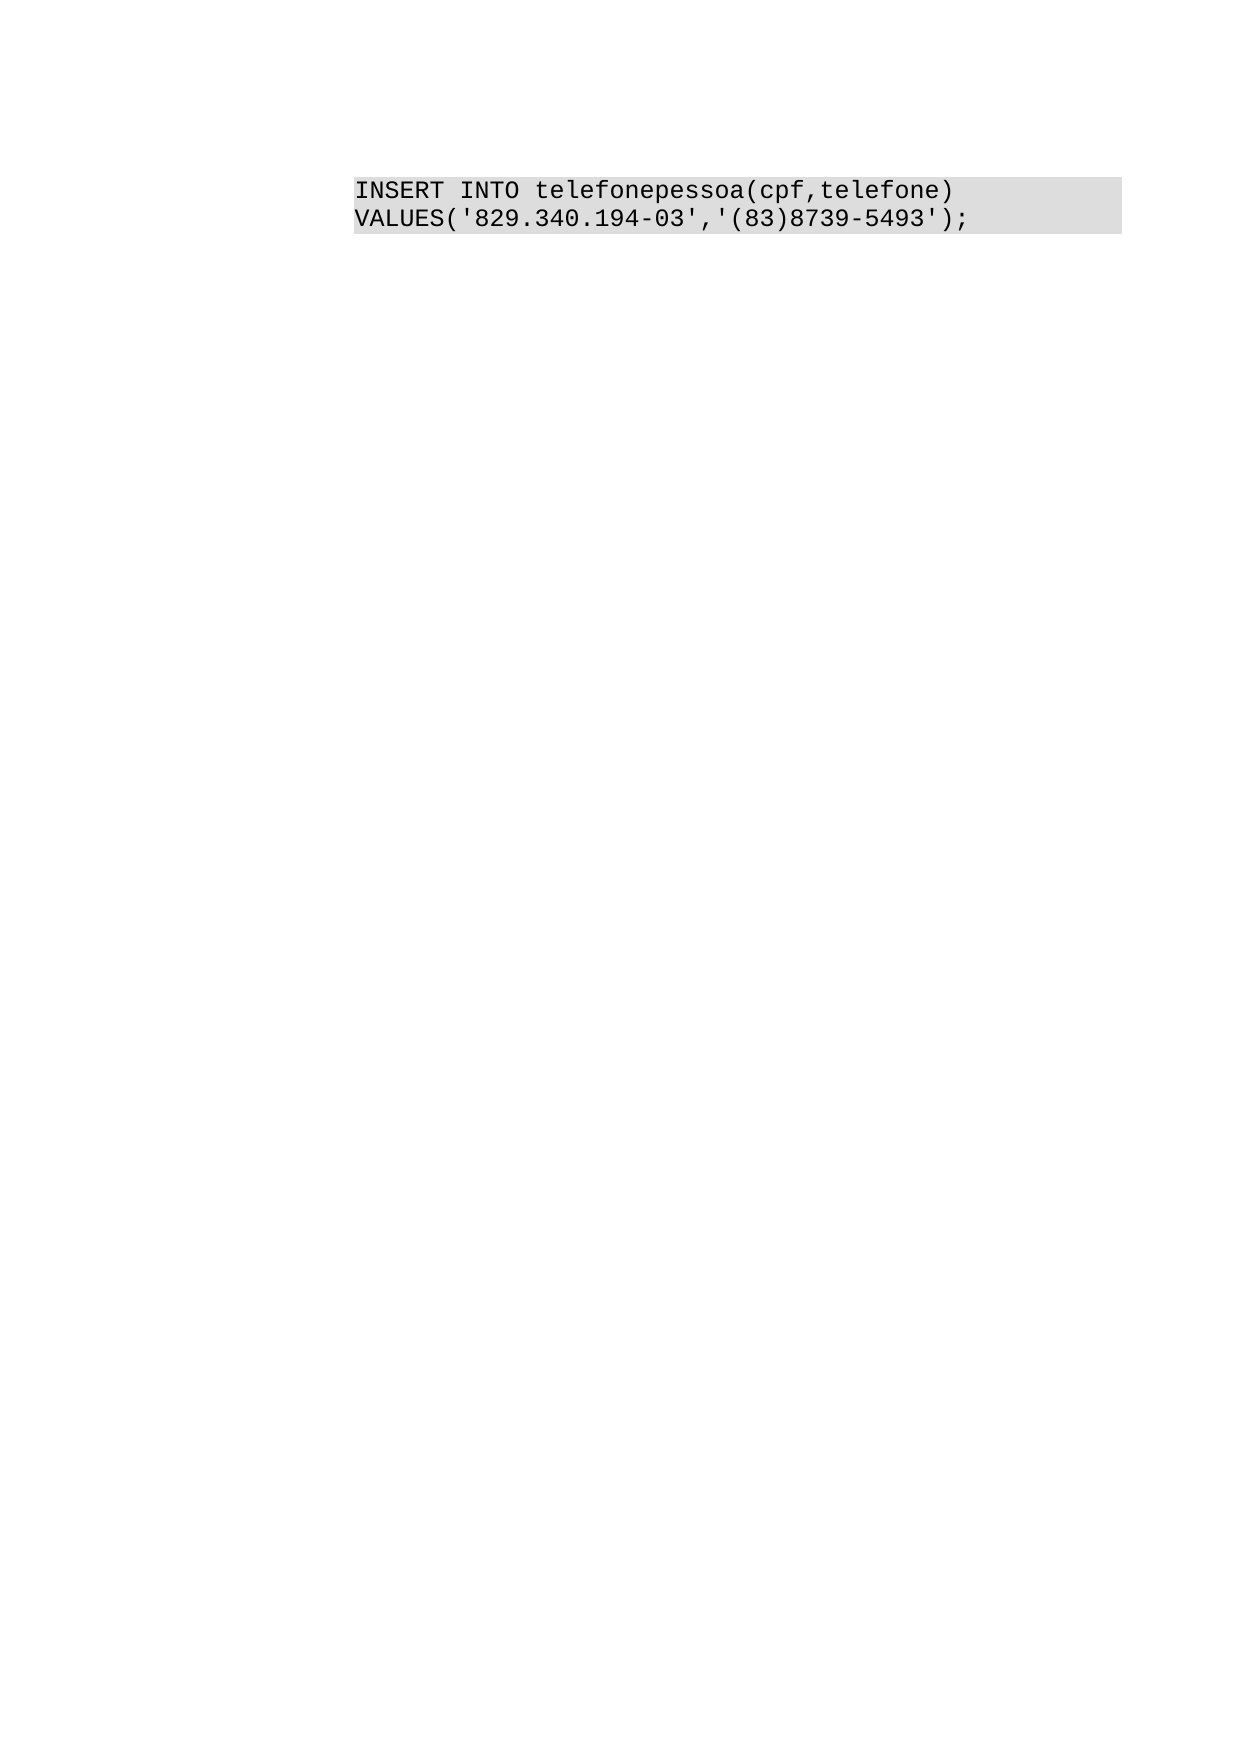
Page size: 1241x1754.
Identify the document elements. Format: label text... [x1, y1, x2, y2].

text INSERT INTO telefonepessoa(cpf,telefone) [354, 177, 1122, 206]
text VALUES('829.340.194-03','(83)8739-5493'); [354, 206, 1122, 234]
